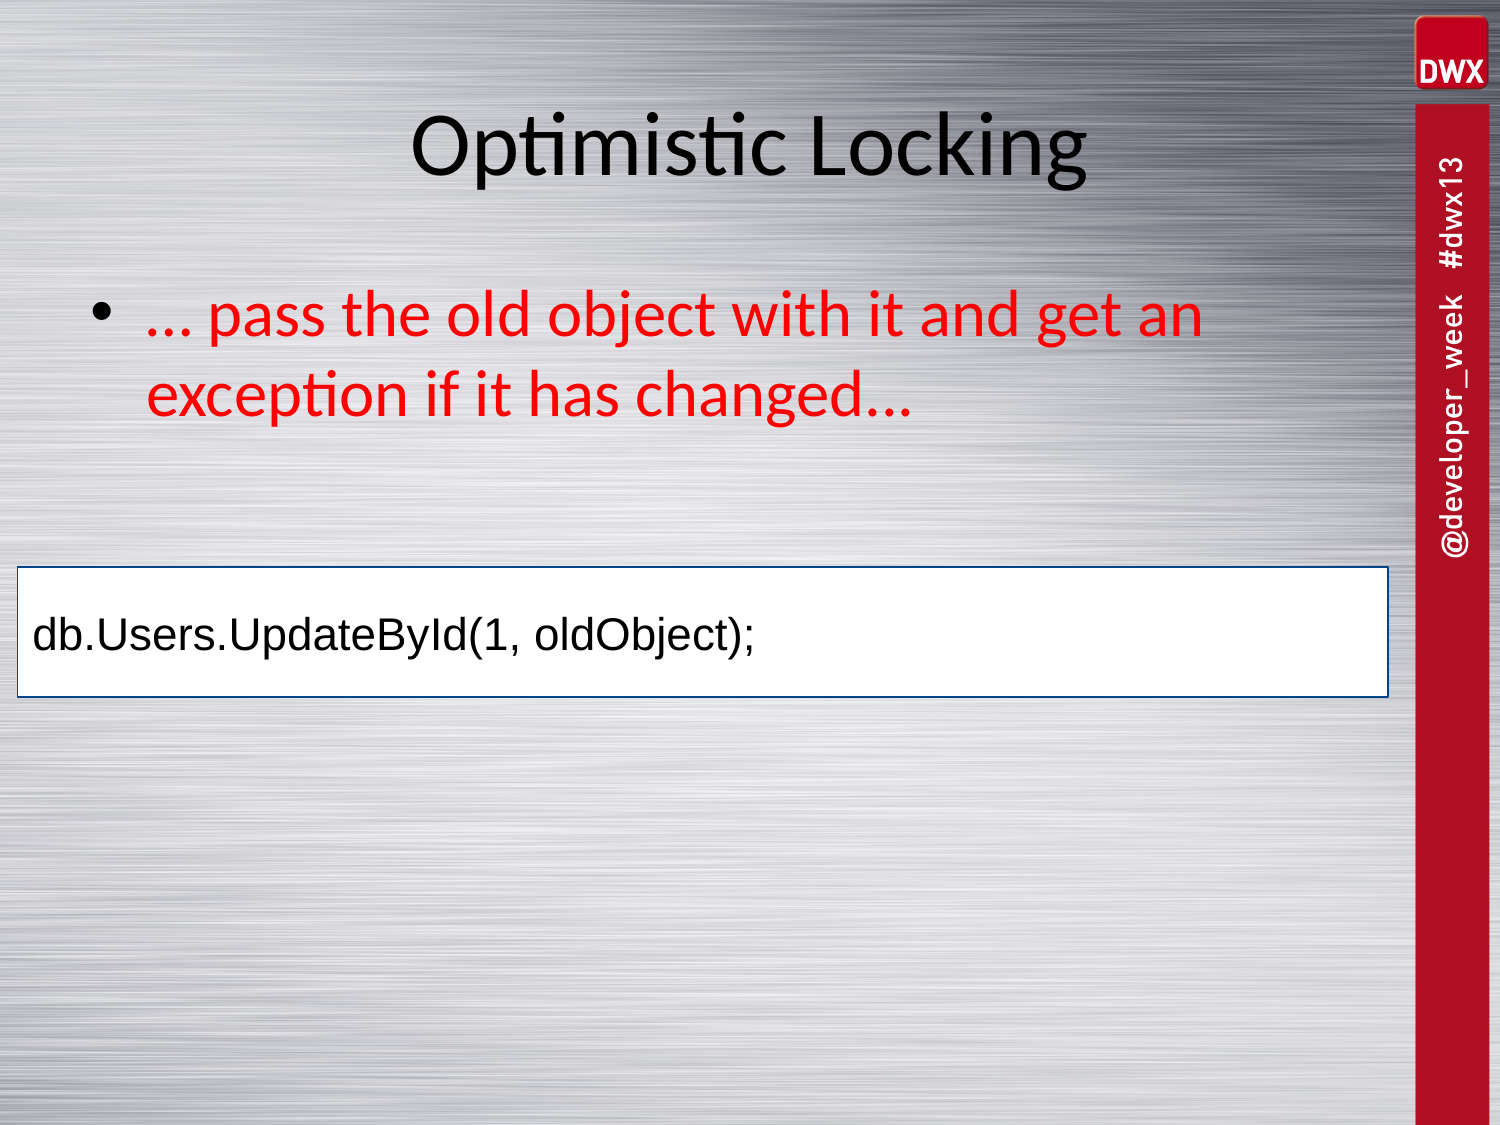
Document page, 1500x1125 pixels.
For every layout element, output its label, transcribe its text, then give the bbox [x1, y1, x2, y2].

list … pass the old object with it and get an exception if it has changed... [75, 262, 1426, 1006]
text_box db.Users.UpdateById(1, oldObject); [17, 566, 1388, 697]
title Optimistic Locking [75, 45, 1426, 233]
picture [0, 0, 1500, 1125]
